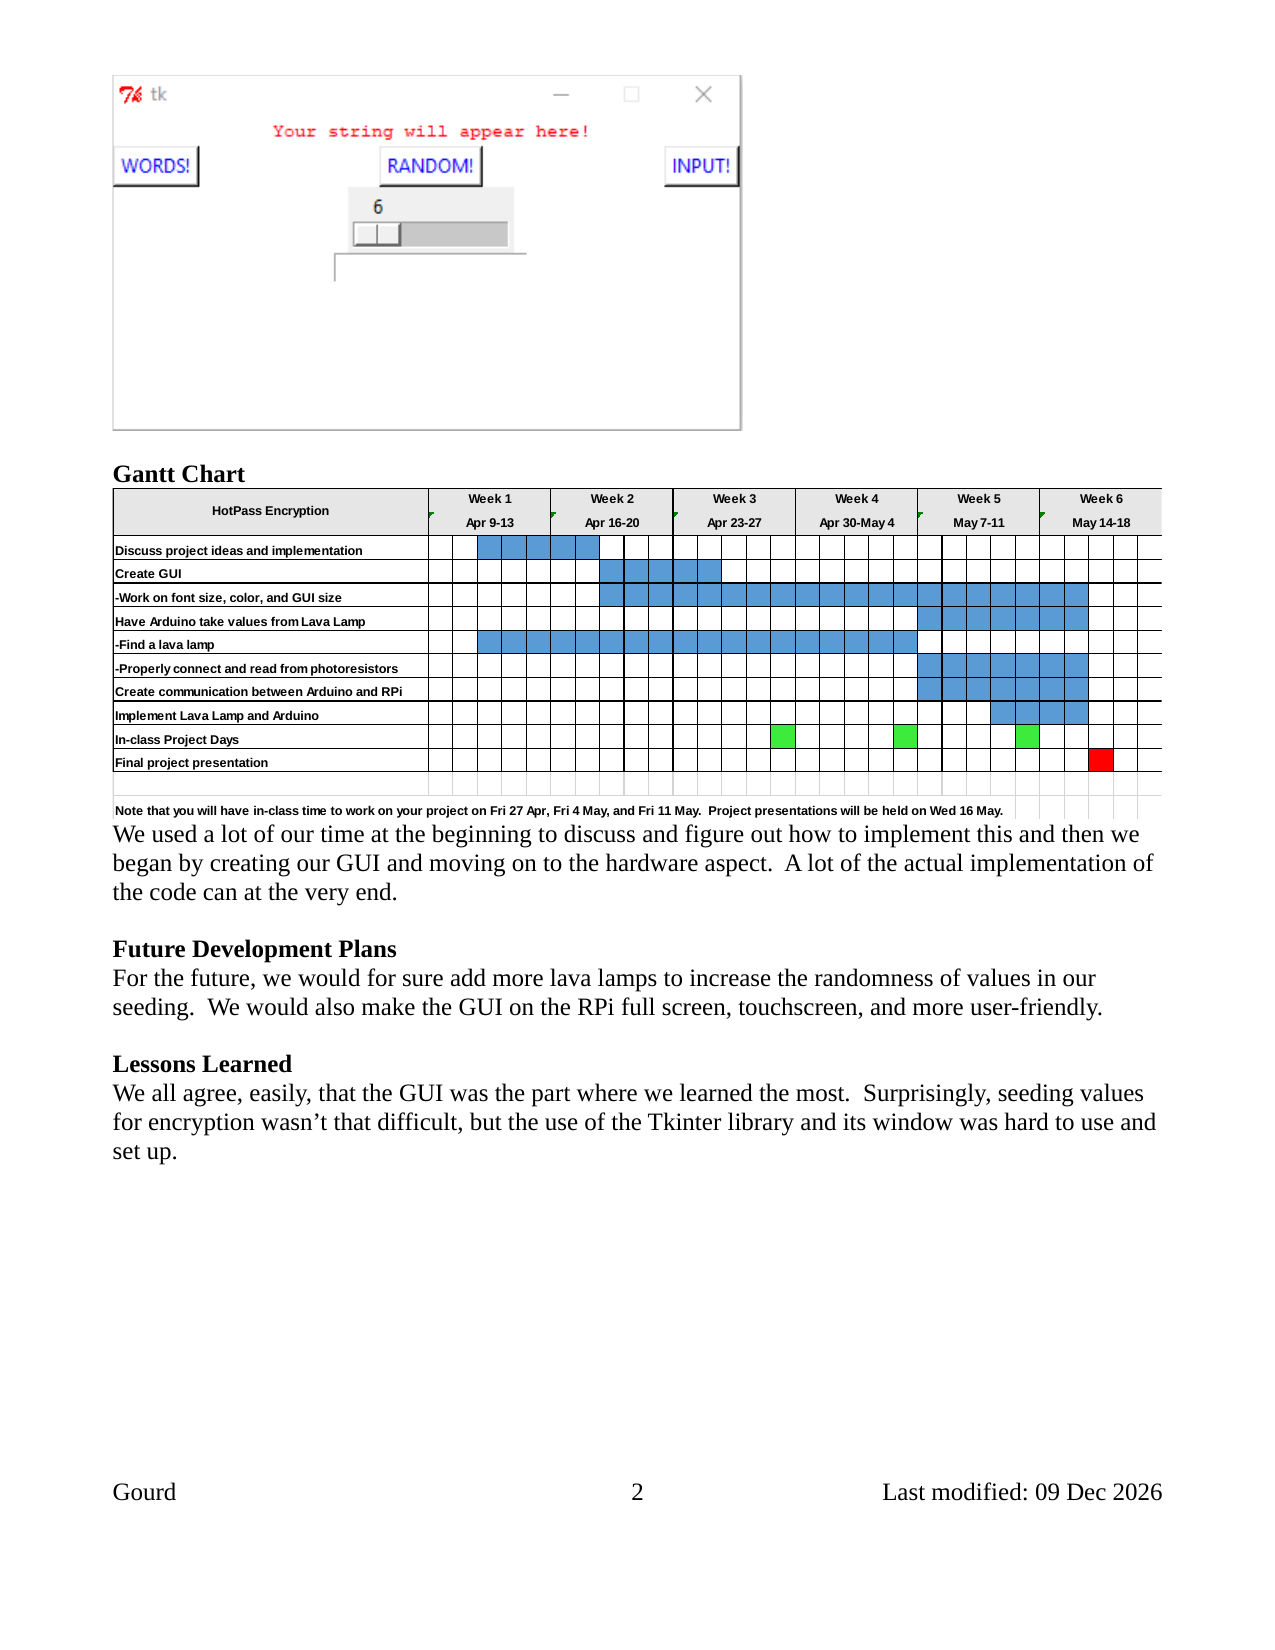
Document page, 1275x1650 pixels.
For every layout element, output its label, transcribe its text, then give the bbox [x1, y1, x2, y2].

text We used a lot of our time at the beginning to discuss and figure out how to implement this and then we began by creating our GUI and moving on to the hardware aspect. A lot of the actual implementation of the code can at the very end. [112, 819, 1162, 906]
text Gantt Chart [112, 459, 1162, 488]
text For the future, we would for sure add more lava lamps to increase the randomness of values in our seeding. We would also make the GUI on the RPi full screen, touchscreen, and more user-friendly. [112, 963, 1162, 1021]
text Future Development Plans [112, 934, 1162, 963]
text Lessons Learned [112, 1049, 1162, 1078]
text We all agree, easily, that the GUI was the part where we learned the most. Surprisingly, seeding values for encryption wasn’t that difficult, but the use of the Tkinter library and its window was hard to use and set up. [112, 1078, 1162, 1164]
